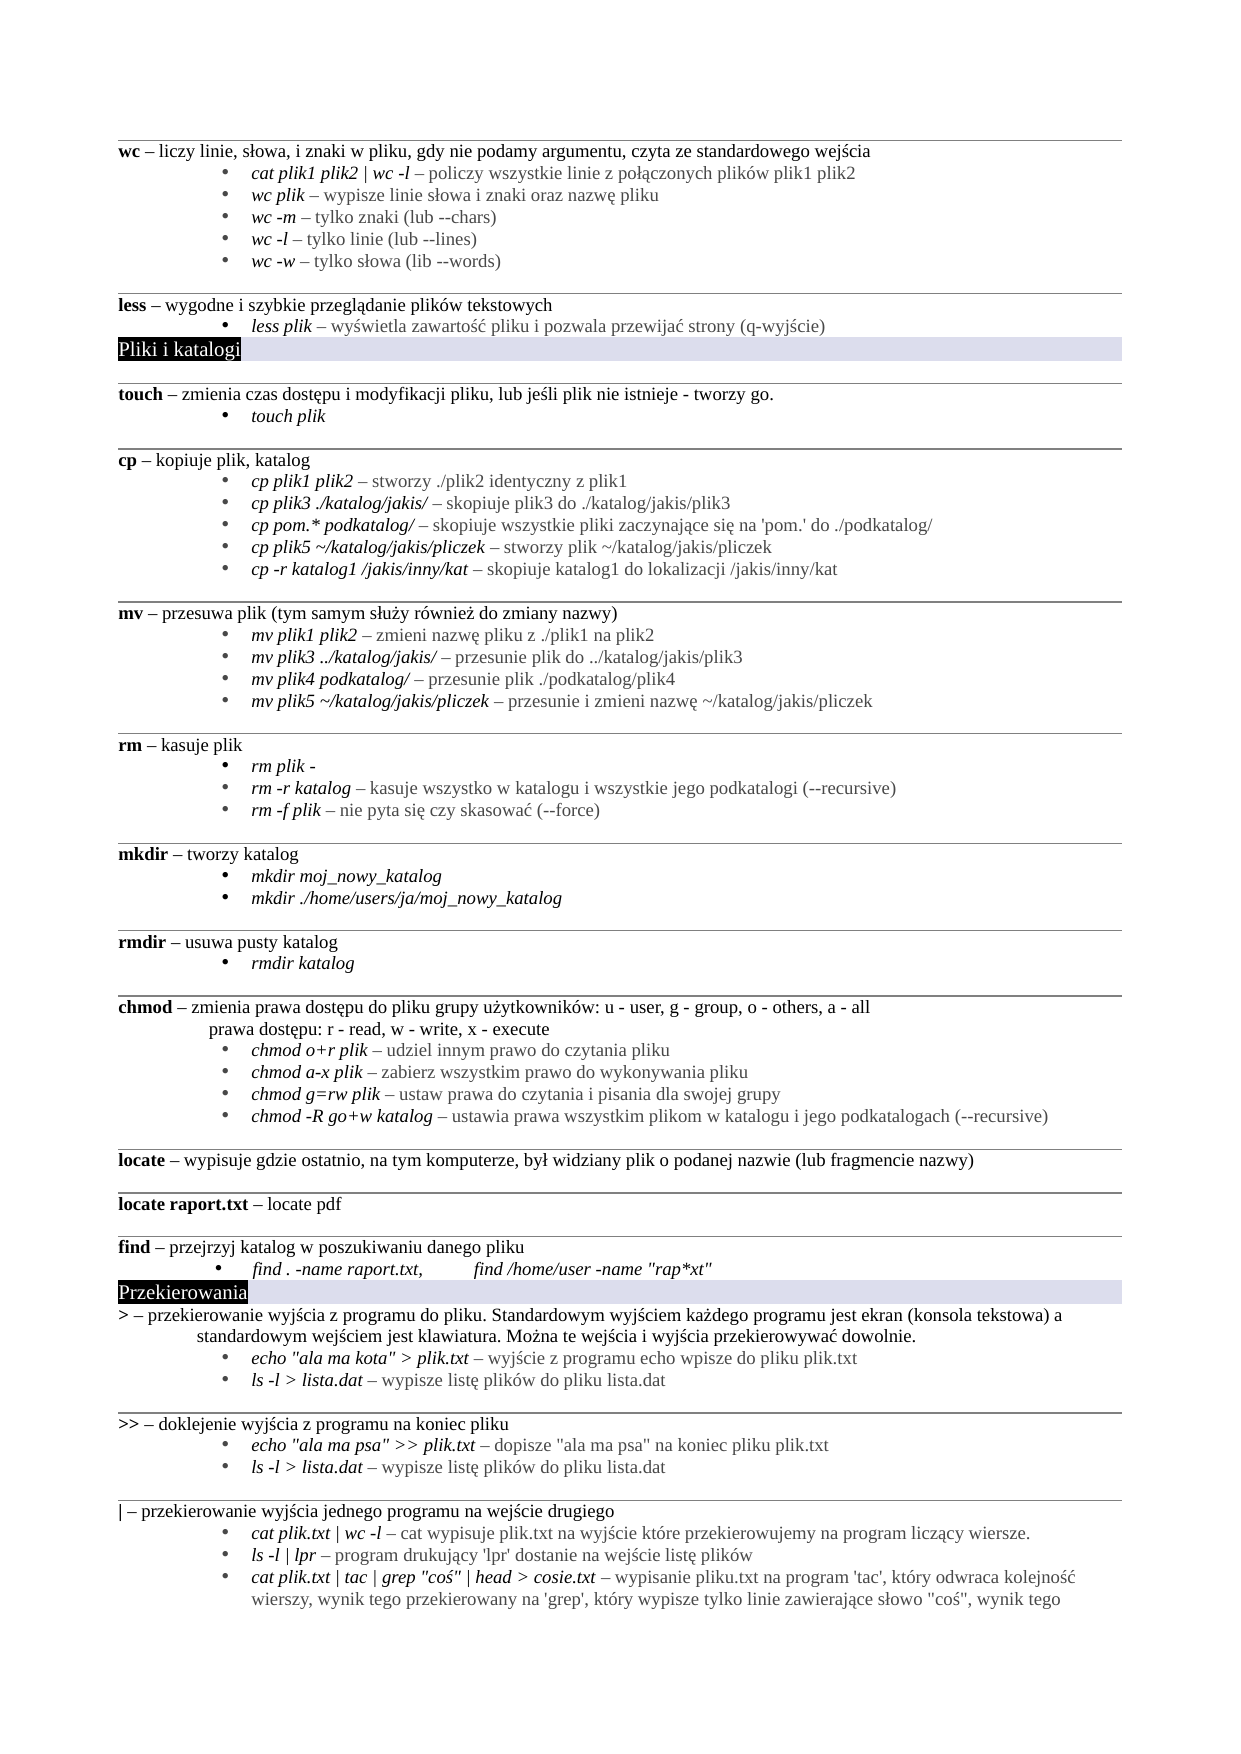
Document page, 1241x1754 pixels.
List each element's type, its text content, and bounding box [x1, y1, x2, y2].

list mkdir ./home/users/ja/moj_nowy_katalog [222, 887, 1122, 908]
list chmod o+r plik – udziel innym prawo do czytania pliku [222, 1039, 1122, 1061]
list cat plik.txt | tac | grep "coś" | head > cosie.txt – wypisanie pliku.txt na program 'tac', który odwraca kolejność wierszy, wynik tego przekierowany na 'grep', który wypisze tylko linie zawierające słowo "coś", wynik tego [222, 1566, 1122, 1609]
list find . -name raport.txt, find /home/user -name "rap*xt" [215, 1258, 1122, 1280]
subtitle >> – doklejenie wyjścia z programu na koniec pliku [118, 1414, 1122, 1434]
list mv plik4 podkatalog/ – przesunie plik ./podkatalog/plik4 [222, 668, 1122, 689]
list less plik – wyświetla zawartość pliku i pozwala przewijać strony (q-wyjście) [222, 315, 1122, 337]
list mv plik3 ../katalog/jakis/ – przesunie plik do ../katalog/jakis/plik3 [222, 646, 1122, 668]
list wc -w – tylko słowa (lib --words) [222, 249, 1122, 272]
list mv plik5 ~/katalog/jakis/pliczek – przesunie i zmieni nazwę ~/katalog/jakis/pliczek [222, 689, 1122, 712]
list prawa dostępu: r - read, w - write, x - execute [208, 1018, 1122, 1039]
subtitle Pliki i katalogi [118, 337, 1122, 361]
subtitle rmdir – usuwa pusty katalog [118, 931, 1122, 952]
list cp -r katalog1 /jakis/inny/kat – skopiuje katalog1 do lokalizacji /jakis/inny/kat [222, 558, 1122, 580]
subtitle chmod – zmienia prawa dostępu do pliku grupy użytkowników: u - user, g - group, o - others, a - all [118, 997, 1122, 1018]
list cp plik5 ~/katalog/jakis/pliczek – stworzy plik ~/katalog/jakis/pliczek [222, 536, 1122, 558]
subtitle locate raport.txt – locate pdf [118, 1194, 1122, 1214]
subtitle wc – liczy linie, słowa, i znaki w pliku, gdy nie podamy argumentu, czyta ze standardowego wejścia [118, 141, 1122, 162]
subtitle mv – przesuwa plik (tym samym służy również do zmiany nazwy) [118, 603, 1122, 624]
list echo "ala ma psa" >> plik.txt – dopisze "ala ma psa" na koniec pliku plik.txt [222, 1434, 1122, 1456]
list chmod a-x plik – zabierz wszystkim prawo do wykonywania pliku [222, 1061, 1122, 1083]
subtitle | – przekierowanie wyjścia jednego programu na wejście drugiego [118, 1501, 1122, 1522]
list rm plik - [222, 755, 1122, 777]
list cp plik1 plik2 – stworzy ./plik2 identyczny z plik1 [222, 470, 1122, 492]
list rm -r katalog – kasuje wszystko w katalogu i wszystkie jego podkatalogi (--recursive) [222, 777, 1122, 799]
subtitle cp – kopiuje plik, katalog [118, 450, 1122, 470]
list chmod -R go+w katalog – ustawia prawa wszystkim plikom w katalogu i jego podkatalogach (--recursive) [222, 1105, 1122, 1127]
list mkdir moj_nowy_katalog [222, 864, 1122, 887]
list cat plik.txt | wc -l – cat wypisuje plik.txt na wyjście które przekierowujemy na program liczący wiersze. [222, 1522, 1122, 1544]
subtitle locate – wypisuje gdzie ostatnio, na tym komputerze, był widziany plik o podanej nazwie (lub fragmencie nazwy) [118, 1150, 1122, 1171]
list wc -l – tylko linie (lub --lines) [222, 228, 1122, 249]
list ls -l > lista.dat – wypisze listę plików do pliku lista.dat [222, 1369, 1122, 1391]
subtitle rm – kasuje plik [118, 734, 1122, 755]
subtitle find – przejrzyj katalog w poszukiwaniu danego pliku [118, 1237, 1122, 1258]
list ls -l | lpr – program drukujący 'lpr' dostanie na wejście listę plików [222, 1544, 1122, 1566]
list rmdir katalog [222, 952, 1122, 974]
list mv plik1 plik2 – zmieni nazwę pliku z ./plik1 na plik2 [222, 624, 1122, 646]
list wc plik – wypisze linie słowa i znaki oraz nazwę pliku [222, 184, 1122, 206]
list wc -m – tylko znaki (lub --chars) [222, 206, 1122, 228]
subtitle touch – zmienia czas dostępu i modyfikacji pliku, lub jeśli plik nie istnieje - tworzy go. [118, 384, 1122, 405]
list chmod g=rw plik – ustaw prawa do czytania i pisania dla swojej grupy [222, 1083, 1122, 1105]
subtitle less – wygodne i szybkie przeglądanie plików tekstowych [118, 294, 1122, 315]
list echo "ala ma kota" > plik.txt – wyjście z programu echo wpisze do pliku plik.txt [222, 1347, 1122, 1369]
subtitle Przekierowania [118, 1280, 1122, 1304]
list touch plik [222, 405, 1122, 427]
subtitle > – przekierowanie wyjścia z programu do pliku. Standardowym wyjściem każdego programu jest ekran (konsola tekstowa) a standardowym wejściem jest klawiatura. Można te wejścia i wyjścia przekierowywać dowolnie. [118, 1304, 1122, 1347]
list cp plik3 ./katalog/jakis/ – skopiuje plik3 do ./katalog/jakis/plik3 [222, 492, 1122, 514]
list cat plik1 plik2 | wc -l – policzy wszystkie linie z połączonych plików plik1 plik2 [222, 162, 1122, 184]
list ls -l > lista.dat – wypisze listę plików do pliku lista.dat [222, 1456, 1122, 1478]
list cp pom.* podkatalog/ – skopiuje wszystkie pliki zaczynające się na 'pom.' do ./podkatalog/ [222, 514, 1122, 536]
list rm -f plik – nie pyta się czy skasować (--force) [222, 799, 1122, 821]
subtitle mkdir – tworzy katalog [118, 844, 1122, 864]
